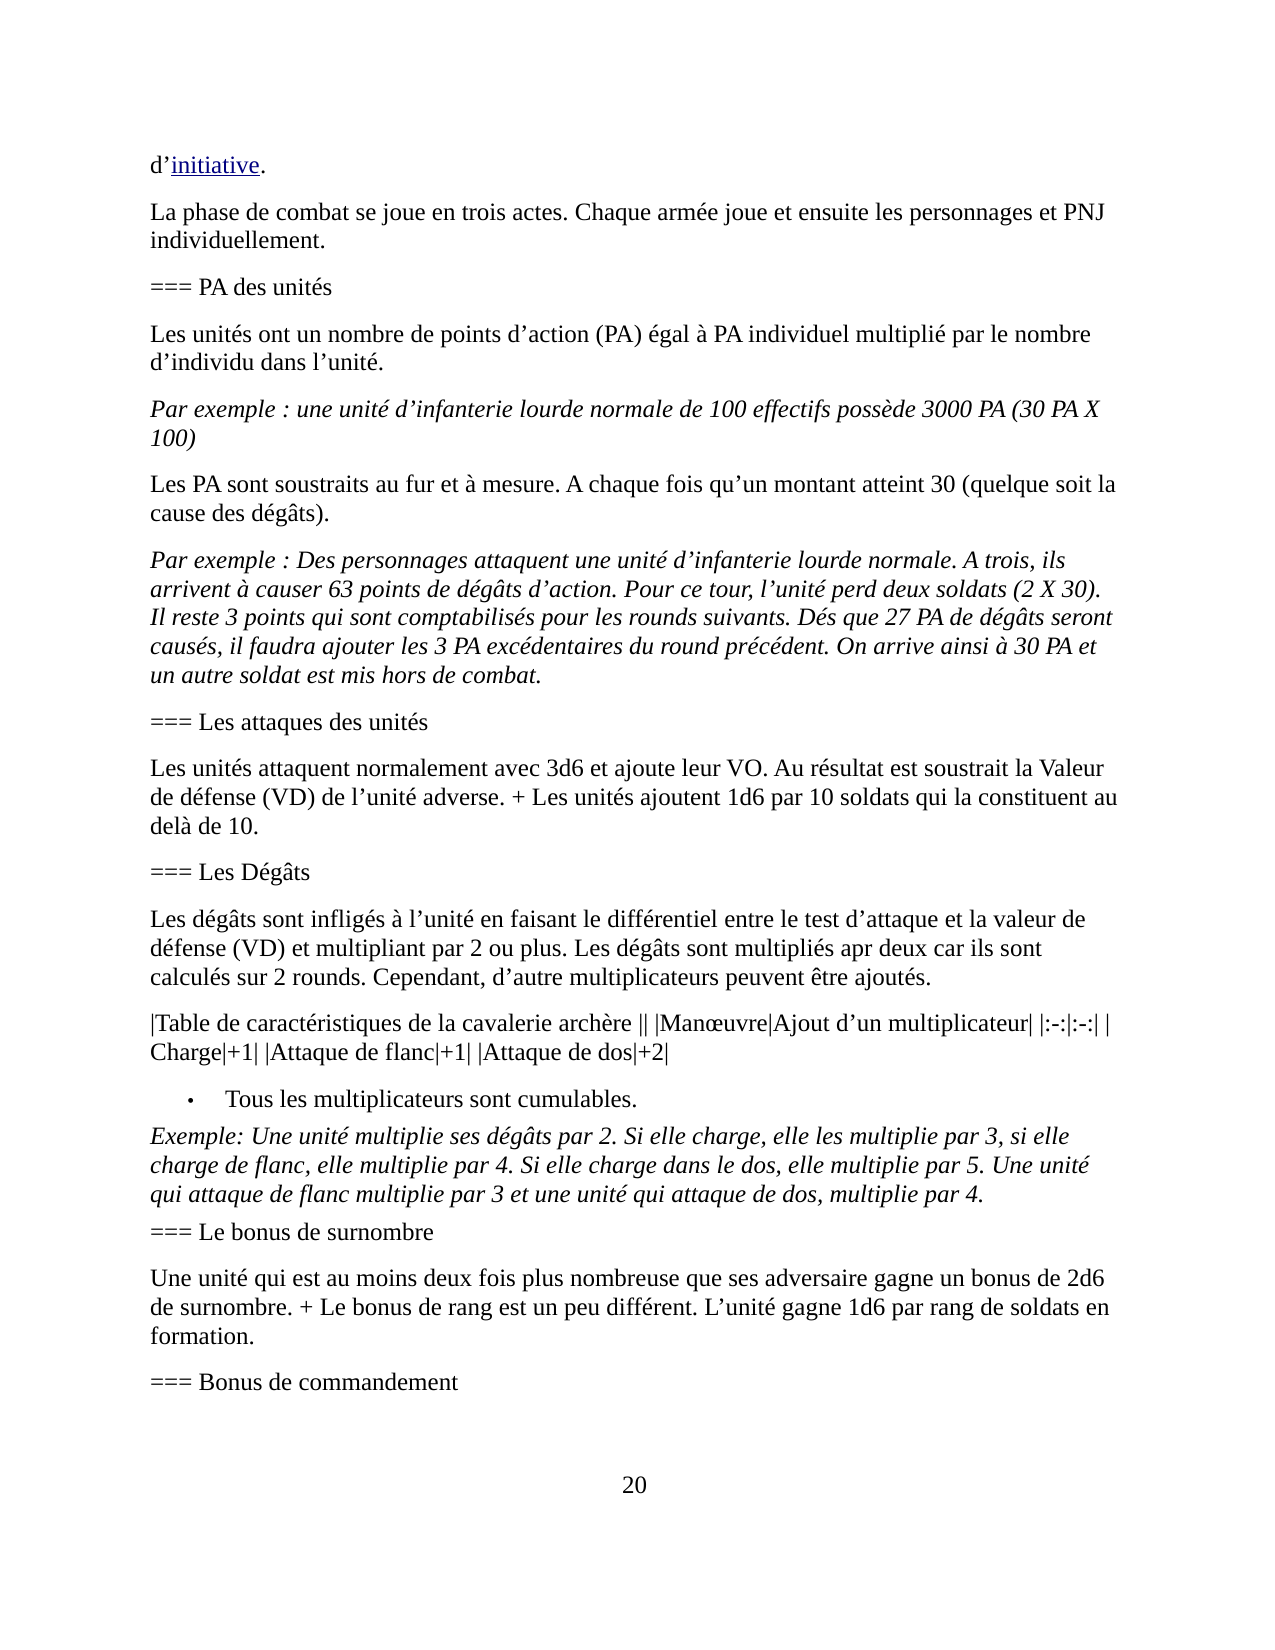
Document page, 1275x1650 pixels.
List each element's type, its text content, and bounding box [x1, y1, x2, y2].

text === Les attaques des unités [150, 707, 1125, 735]
list Tous les multiplicateurs sont cumulables. [187, 1084, 1125, 1112]
text === Le bonus de surnombre [150, 1217, 1125, 1245]
text Les dégâts sont infligés à l’unité en faisant le différentiel entre le test d’attaque et la valeur de défense (VD) et multipliant par 2 ou plus. Les dégâts sont multipliés apr deux car ils sont calculés sur 2 rounds. Cependant, d’autre multiplicateurs peuvent être ajoutés. [150, 904, 1125, 990]
text === PA des unités [150, 272, 1125, 301]
text Par exemple : Des personnages attaquent une unité d’infanterie lourde normale. A trois, ils arrivent à causer 63 points de dégâts d’action. Pour ce tour, l’unité perd deux soldats (2 X 30). Il reste 3 points qui sont comptabilisés pour les rounds suivants. Dés que 27 PA de dégâts seront causés, il faudra ajouter les 3 PA excédentaires du round précédent. On arrive ainsi à 30 PA et un autre soldat est mis hors de combat. [150, 545, 1125, 689]
text Par exemple : une unité d’infanterie lourde normale de 100 effectifs possède 3000 PA (30 PA X 100) [150, 394, 1125, 452]
text Une unité qui est au moins deux fois plus nombreuse que ses adversaire gagne un bonus de 2d6 de surnombre. + Le bonus de rang est un peu différent. L’unité gagne 1d6 par rang de soldats en formation. [150, 1263, 1125, 1349]
text === Bonus de commandement [150, 1367, 1125, 1396]
text Les unités attaquent normalement avec 3d6 et ajoute leur VO. Au résultat est soustrait la Valeur de défense (VD) de l’unité adverse. + Les unités ajoutent 1d6 par 10 soldats qui la constituent au delà de 10. [150, 753, 1125, 839]
text Exemple: Une unité multiplie ses dégâts par 2. Si elle charge, elle les multiplie par 3, si elle charge de flanc, elle multiplie par 4. Si elle charge dans le dos, elle multiplie par 5. Une unité qui attaque de flanc multiplie par 3 et une unité qui attaque de dos, multiplie par 4. [150, 1121, 1125, 1208]
text |Table de caractéristiques de la cavalerie archère || |Manœuvre|Ajout d’un multiplicateur| |:-:|:-:| |Charge|+1| |Attaque de flanc|+1| |Attaque de dos|+2| [150, 1008, 1125, 1066]
text d’initiative. [150, 150, 1125, 179]
text Les unités ont un nombre de points d’action (PA) égal à PA individuel multiplié par le nombre d’individu dans l’unité. [150, 319, 1125, 376]
text La phase de combat se joue en trois actes. Chaque armée joue et ensuite les personnages et PNJ individuellement. [150, 197, 1125, 254]
text Les PA sont soustraits au fur et à mesure. A chaque fois qu’un montant atteint 30 (quelque soit la cause des dégâts). [150, 469, 1125, 527]
text === Les Dégâts [150, 857, 1125, 886]
